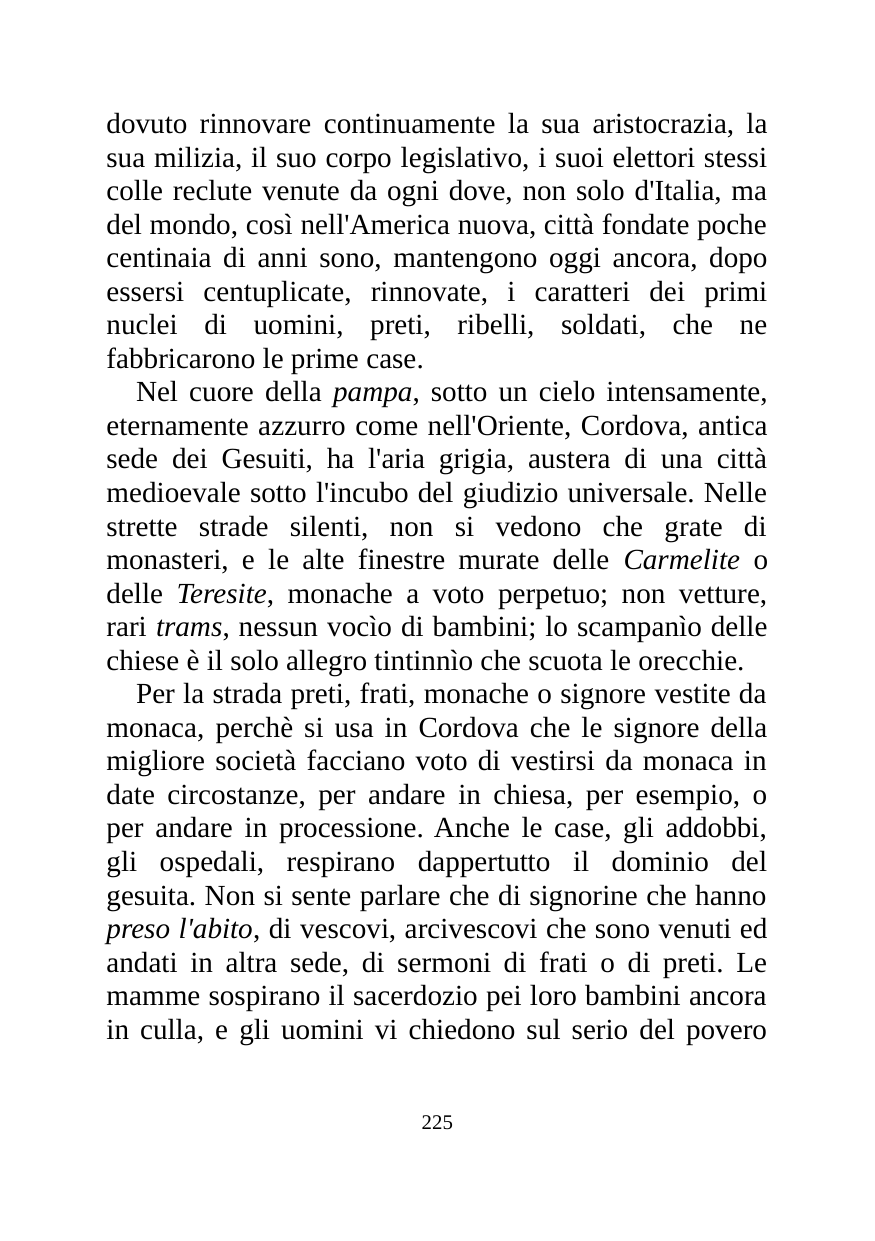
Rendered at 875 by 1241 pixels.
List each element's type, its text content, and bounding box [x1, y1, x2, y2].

text dovuto rinnovare continuamente la sua aristocrazia, la sua milizia, il suo corpo legislativo, i suoi elettori stessi colle reclute venute da ogni dove, non solo d'Italia, ma del mondo, così nell'America nuova, città fondate poche centinaia di anni sono, mantengono oggi ancora, dopo essersi centuplicate, rinnovate, i caratteri dei primi nuclei di uomini, preti, ribelli, soldati, che ne fabbricarono le prime case. [106, 106, 768, 374]
text Nel cuore della pampa, sotto un cielo intensamente, eternamente azzurro come nell'Oriente, Cordova, antica sede dei Gesuiti, ha l'aria grigia, austera di una città medioevale sotto l'incubo del giudizio universale. Nelle strette strade silenti, non si vedono che grate di monasteri, e le alte finestre murate delle Carmelite o delle Teresite, monache a voto perpetuo; non vetture, rari trams, nessun vocìo di bambini; lo scampanìo delle chiese è il solo allegro tintinnìo che scuota le orecchie. [106, 374, 768, 676]
text Per la strada preti, frati, monache o signore vestite da monaca, perchè si usa in Cordova che le signore della migliore società facciano voto di vestirsi da monaca in date circostanze, per andare in chiesa, per esempio, o per andare in processione. Anche le case, gli addobbi, gli ospedali, respirano dappertutto il dominio del gesuita. Non si sente parlare che di signorine che hanno preso l'abito, di vescovi, arcivescovi che sono venuti ed andati in altra sede, di sermoni di frati o di preti. Le mamme sospirano il sacerdozio pei loro bambini ancora in culla, e gli uomini vi chiedono sul serio del povero [106, 676, 768, 1045]
